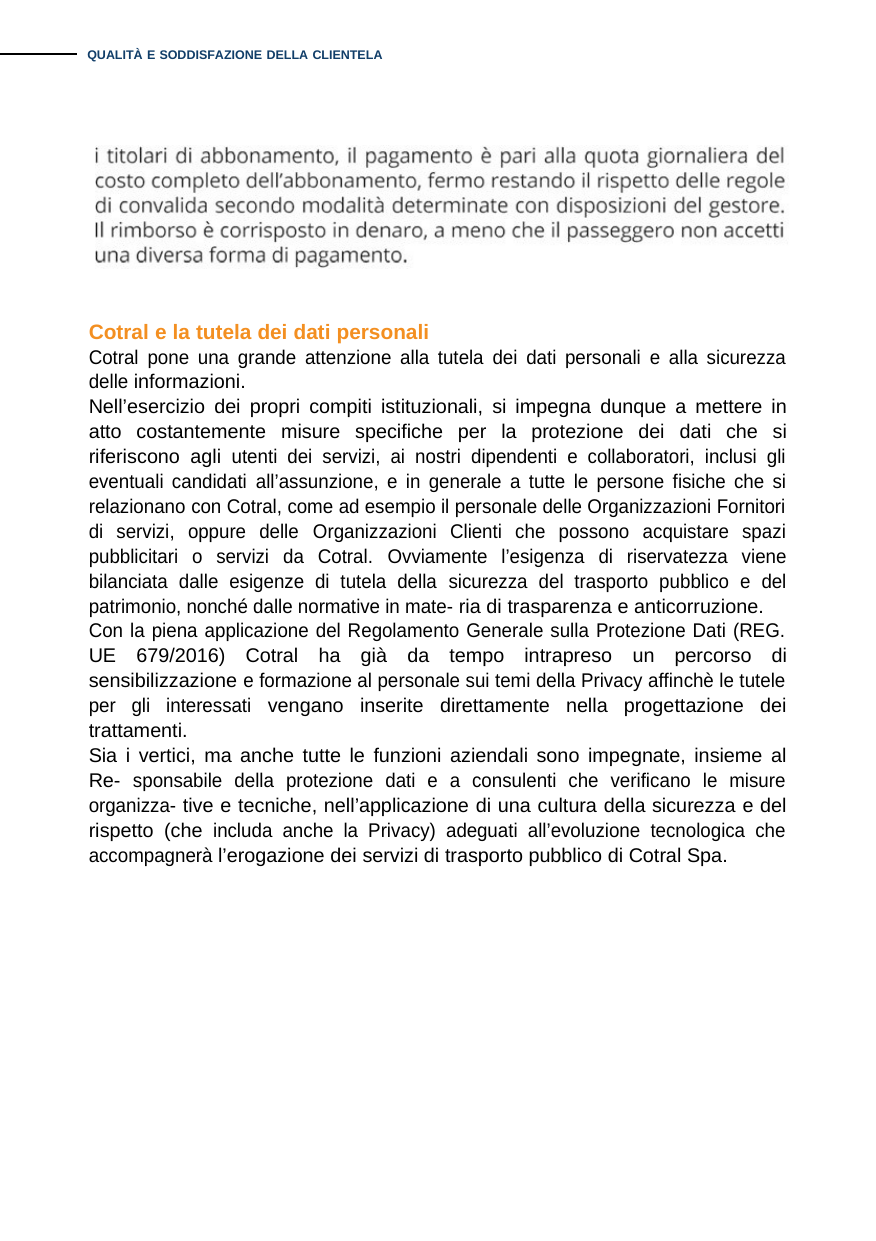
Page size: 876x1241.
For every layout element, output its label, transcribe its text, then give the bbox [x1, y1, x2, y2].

text Con la piena applicazione del Regolamento Generale sulla Protezione Dati (REG. UE 679/2016) Cotral ha già da tempo intrapreso un percorso di sensibilizzazione e formazione al personale sui temi della Privacy affinchè le tutele per gli interessati vengano inserite direttamente nella progettazione dei trattamenti. [88, 619, 787, 742]
text Nell’esercizio dei propri compiti istituzionali, si impegna dunque a mettere in atto costantemente misure specifiche per la protezione dei dati che si riferiscono agli utenti dei servizi, ai nostri dipendenti e collaboratori, inclusi gli eventuali candidati all’assunzione, e in generale a tutte le persone fisiche che si relazionano con Cotral, come ad esempio il personale delle Organizzazioni Fornitori di servizi, oppure delle Organizzazioni Clienti che possono acquistare spazi pubblicitari o servizi da Cotral. Ovviamente l’esigenza di riservatezza viene bilanciata dalle esigenze di tutela della sicurezza del trasporto pubblico e del patrimonio, nonché dalle normative in mate- ria di trasparenza e anticorruzione. [88, 395, 787, 617]
subtitle Cotral e la tutela dei dati personali [88, 319, 875, 343]
text Cotral pone una grande attenzione alla tutela dei dati personali e alla sicurezza delle informazioni. [88, 346, 787, 393]
text Sia i vertici, ma anche tutte le funzioni aziendali sono impegnate, insieme al Re- sponsabile della protezione dati e a consulenti che verificano le misure organizza- tive e tecniche, nell’applicazione di una cultura della sicurezza e del rispetto (che includa anche la Privacy) adeguati all’evoluzione tecnologica che accompagnerà l’erogazione dei servizi di trasporto pubblico di Cotral Spa. [88, 744, 787, 866]
